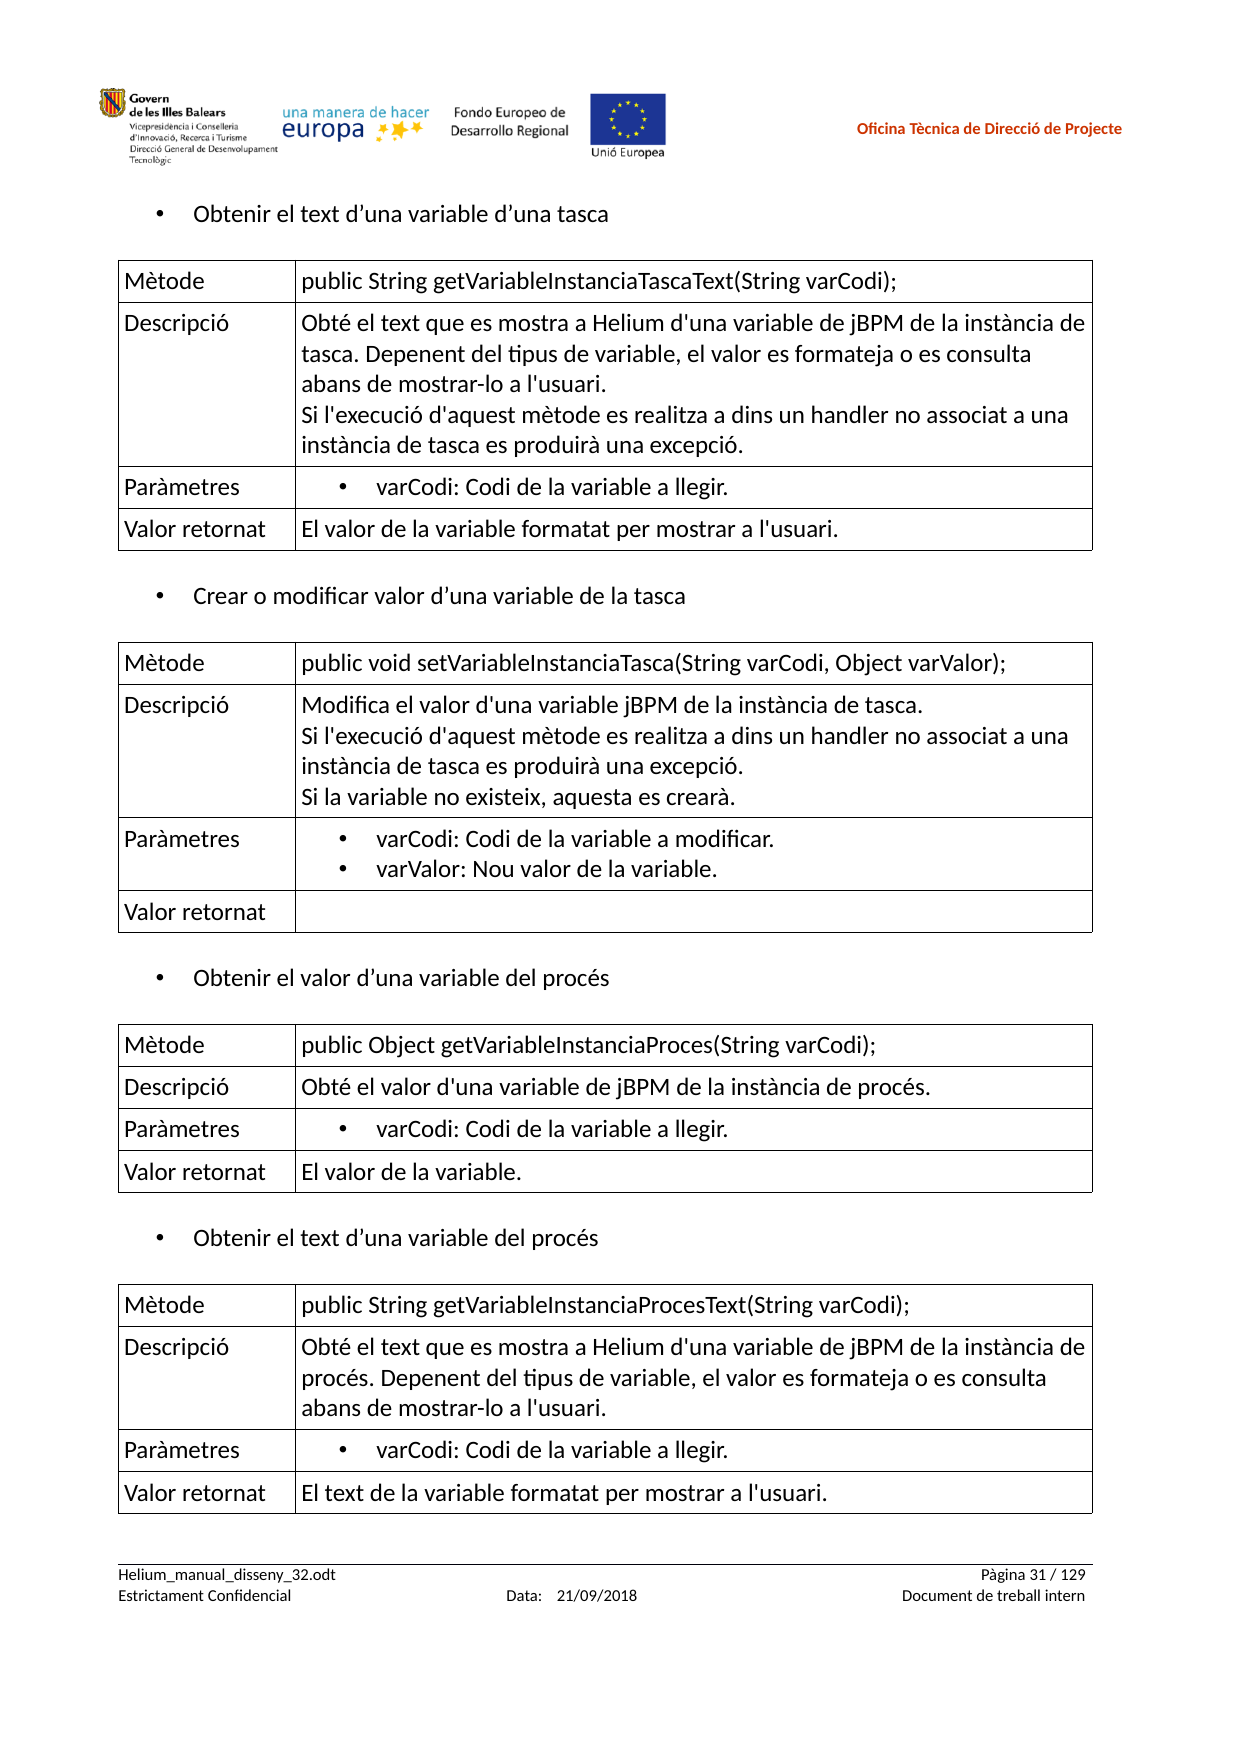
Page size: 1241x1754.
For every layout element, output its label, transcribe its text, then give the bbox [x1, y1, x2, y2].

table_cell Descripció [119, 1327, 295, 1429]
table_cell varCodi: Codi de la variable a llegir. [296, 1109, 1092, 1150]
table_cell Descripció [119, 303, 295, 466]
table_cell Paràmetres [119, 1109, 295, 1150]
table_cell El text de la variable formatat per mostrar a l'usuari. [296, 1472, 1092, 1513]
table_header Mètode [119, 261, 295, 302]
table_cell Valor retornat [119, 891, 295, 932]
table_header public void setVariableInstanciaTasca(String varCodi, Object varValor); [296, 643, 1092, 684]
table_cell varCodi: Codi de la variable a modificar. varValor: Nou valor de la variable. [296, 818, 1092, 890]
table_cell Descripció [119, 685, 295, 817]
list Crear o modificar valor d’una variable de la tasca [156, 581, 1122, 611]
table_cell varCodi: Codi de la variable a llegir. [296, 467, 1092, 508]
table_header public Object getVariableInstanciaProces(String varCodi); [296, 1025, 1092, 1066]
table_cell Obté el valor d'una variable de jBPM de la instància de procés. [296, 1067, 1092, 1108]
table_header public String getVariableInstanciaTascaText(String varCodi); [296, 261, 1092, 302]
table_cell Paràmetres [119, 1430, 295, 1471]
table_cell El valor de la variable. [296, 1151, 1092, 1192]
table_header Mètode [119, 643, 295, 684]
table_cell Paràmetres [119, 467, 295, 508]
list Obtenir el text d’una variable d’una tasca [156, 198, 1122, 229]
table_header public String getVariableInstanciaProcesText(String varCodi); [296, 1285, 1092, 1326]
table_cell Valor retornat [119, 509, 295, 550]
table_cell varCodi: Codi de la variable a llegir. [296, 1430, 1092, 1471]
table_cell Paràmetres [119, 818, 295, 890]
table_cell El valor de la variable formatat per mostrar a l'usuari. [296, 509, 1092, 550]
list Obtenir el valor d’una variable del procés [156, 963, 1122, 993]
table_cell Obté el text que es mostra a Helium d'una variable de jBPM de la instància de tasca. Depenent del tipus de variable, el valor es formateja o es consulta abans de mostrar-lo a l'usuari. Si l'execució d'aquest mètode es realitza a dins un handler no associat a una instància de tasca es produirà una excepció. [296, 303, 1092, 466]
table_header Mètode [119, 1025, 295, 1066]
table_cell [296, 891, 1092, 932]
table_cell Valor retornat [119, 1151, 295, 1192]
picture [99, 87, 668, 166]
table_header Mètode [119, 1285, 295, 1326]
table_cell Descripció [119, 1067, 295, 1108]
list Obtenir el text d’una variable del procés [156, 1223, 1122, 1253]
table_cell Obté el text que es mostra a Helium d'una variable de jBPM de la instància de procés. Depenent del tipus de variable, el valor es formateja o es consulta abans de mostrar-lo a l'usuari. [296, 1327, 1092, 1429]
table_cell Valor retornat [119, 1472, 295, 1513]
table_cell Modifica el valor d'una variable jBPM de la instància de tasca. Si l'execució d'aquest mètode es realitza a dins un handler no associat a una instància de tasca es produirà una excepció. Si la variable no existeix, aquesta es crearà. [296, 685, 1092, 817]
